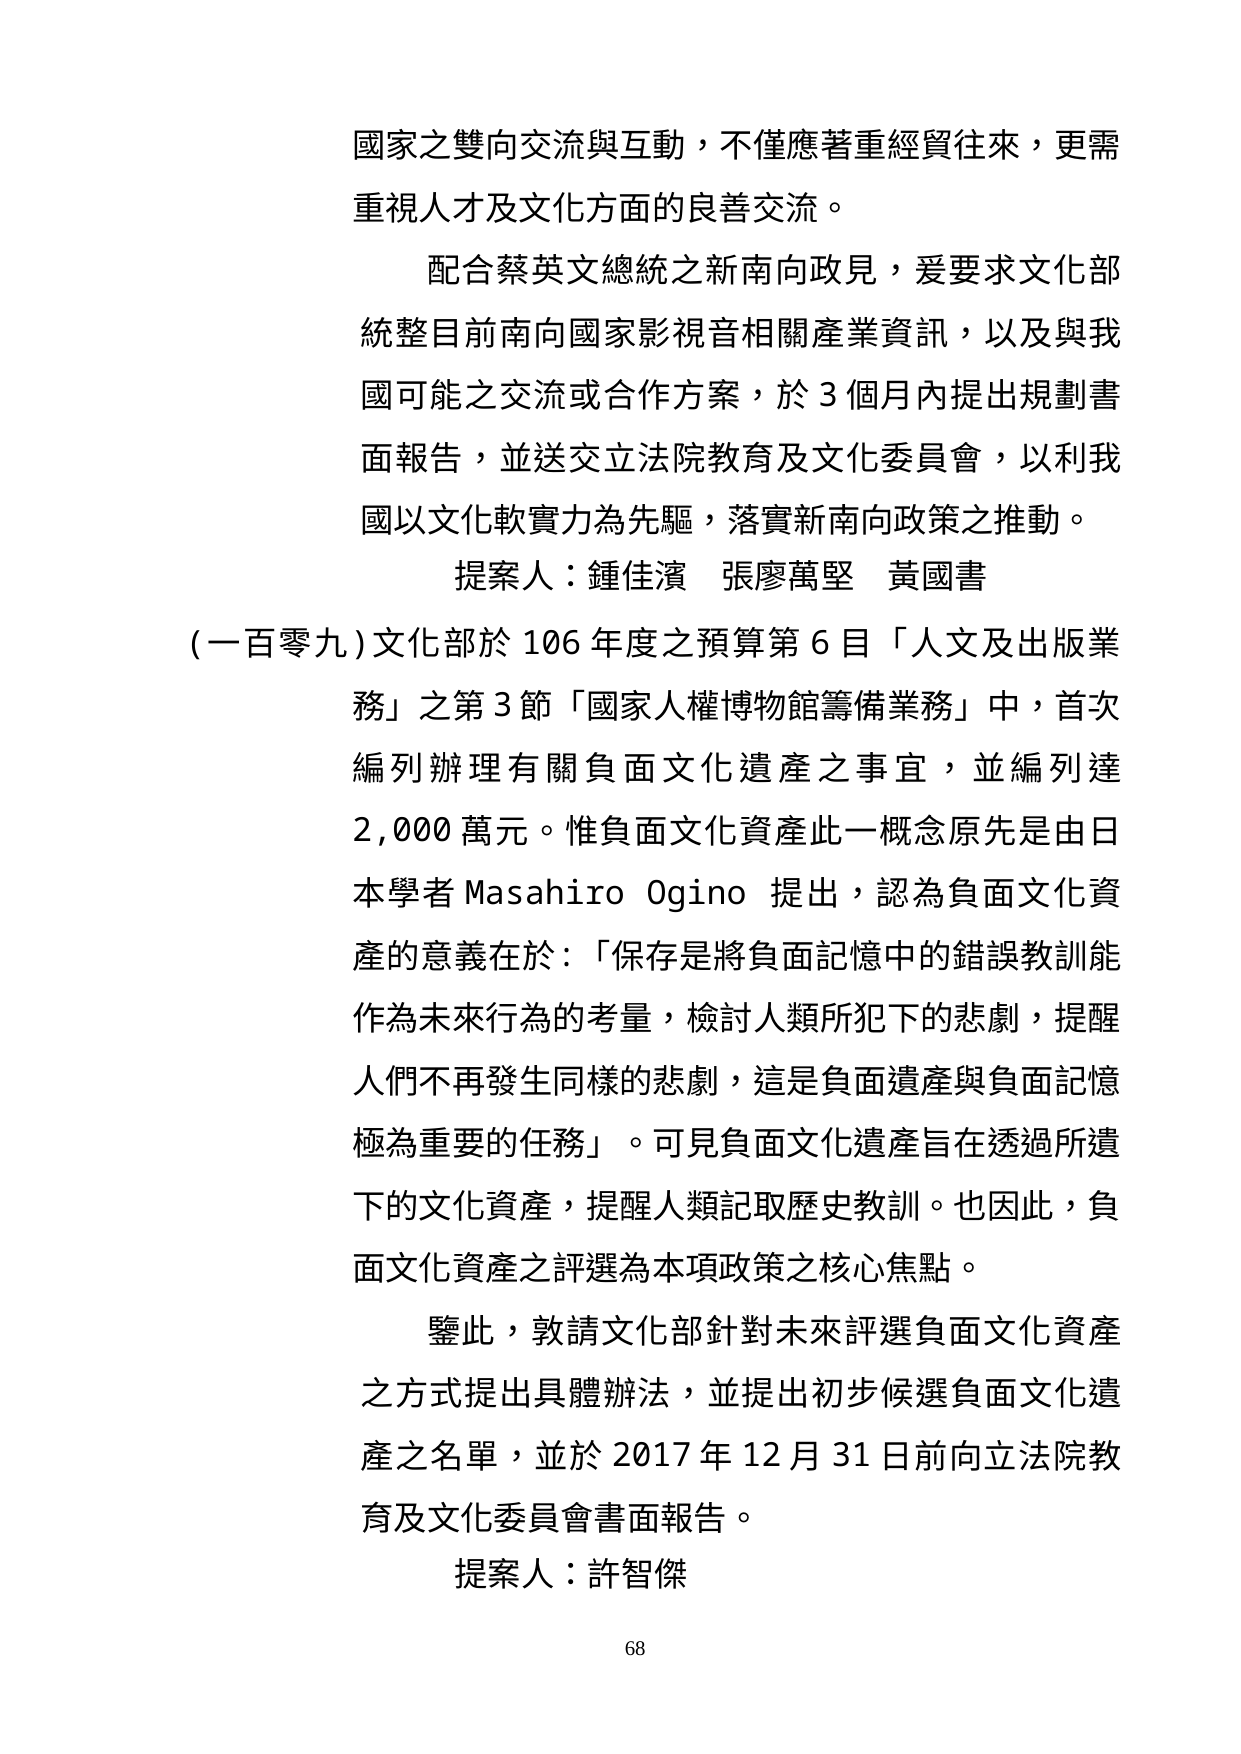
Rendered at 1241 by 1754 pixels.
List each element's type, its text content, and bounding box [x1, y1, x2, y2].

text 鑒此，敦請文化部針對未來評選負面文化資產之方式提出具體辦法，並提出初步候選負面文化遺產之名單，並於2017年12月31日前向立法院教育及文化委員會書面報告。 [360, 1298, 1122, 1548]
text 提案人：許智傑 [148, 1548, 1122, 1596]
text 提案人：鍾佳濱 張廖萬堅 黃國書 [148, 550, 1122, 598]
text 國家之雙向交流與互動，不僅應著重經貿往來，更需重視人才及文化方面的良善交流。 [185, 112, 1122, 237]
text 配合蔡英文總統之新南向政見，爰要求文化部統整目前南向國家影視音相關產業資訊，以及與我國可能之交流或合作方案，於3個月內提出規劃書面報告，並送交立法院教育及文化委員會，以利我國以文化軟實力為先驅，落實新南向政策之推動。 [360, 237, 1122, 550]
text (一百零九)文化部於106年度之預算第6目「人文及出版業務」之第3節「國家人權博物館籌備業務」中，首次編列辦理有關負面文化遺產之事宜，並編列達2,000萬元。惟負面文化資產此一概念原先是由日本學者Masahiro Ogino 提出，認為負面文化資產的意義在於:「保存是將負面記憶中的錯誤教訓能作為未來行為的考量，檢討人類所犯下的悲劇，提醒人們不再發生同樣的悲劇，這是負面遺產與負面記憶極為重要的任務」。可見負面文化遺產旨在透過所遺下的文化資產，提醒人類記取歷史教訓。也因此，負面文化資產之評選為本項政策之核心焦點。 [185, 610, 1122, 1298]
